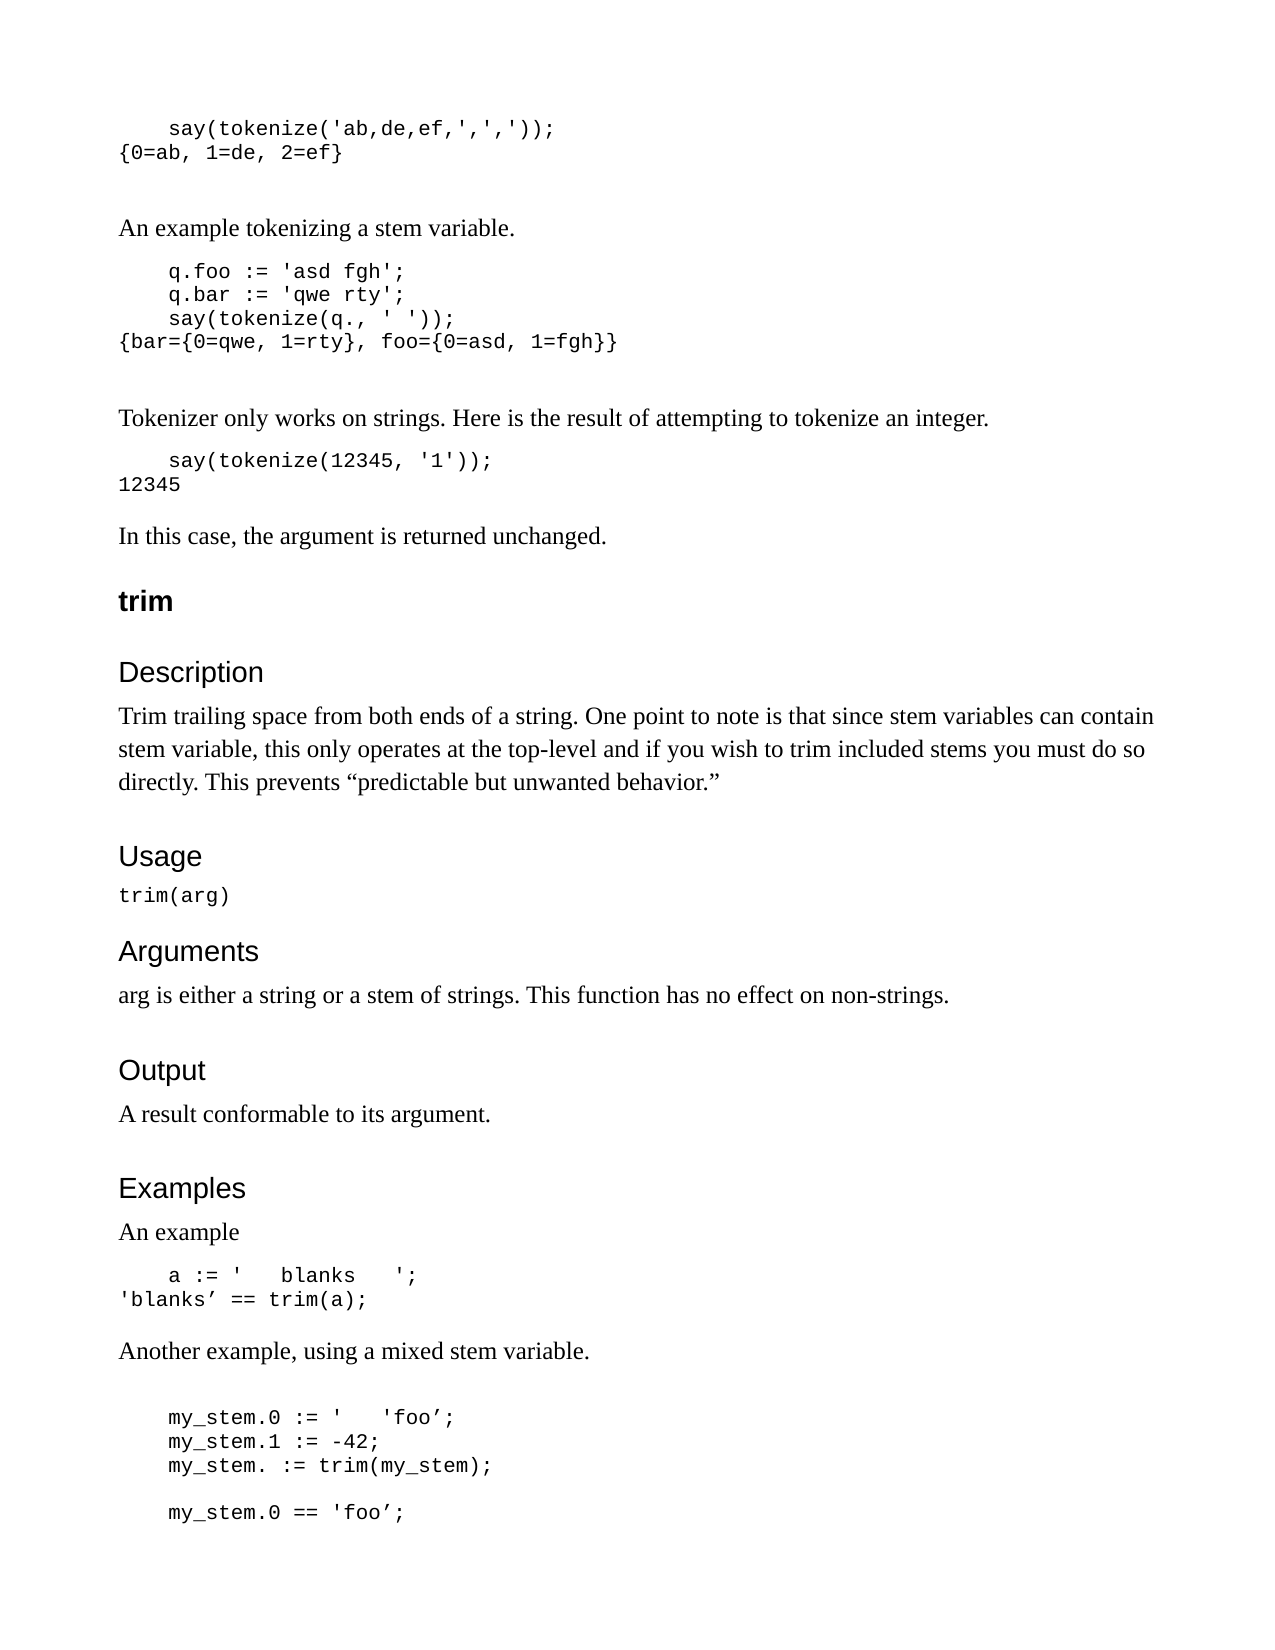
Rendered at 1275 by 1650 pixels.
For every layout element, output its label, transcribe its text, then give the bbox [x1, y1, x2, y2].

text my_stem.0 := ' 'foo’; [118, 1407, 1157, 1431]
text arg is either a string or a stem of strings. This function has no effect on non-strings. [118, 980, 1157, 1009]
text 12345 [118, 474, 1157, 498]
text {bar={0=qwe, 1=rty}, foo={0=asd, 1=fgh}} [118, 332, 1157, 355]
subtitle Arguments [118, 934, 1157, 968]
text my_stem.1 := -42; [118, 1431, 1157, 1454]
text 'blanks’ == trim(a); [118, 1289, 1157, 1312]
text A result conformable to its argument. [118, 1099, 1157, 1128]
text {0=ab, 1=de, 2=ef} [118, 142, 1157, 165]
text my_stem.0 == 'foo’; [118, 1502, 1157, 1526]
subtitle trim [118, 583, 1157, 617]
text An example [118, 1217, 1157, 1246]
text say(tokenize(q., ' ')); [118, 308, 1157, 332]
subtitle Output [118, 1053, 1157, 1086]
subtitle Description [118, 655, 1157, 688]
text In this case, the argument is returned unchanged. [118, 521, 1157, 550]
text trim(arg) [118, 886, 1157, 909]
subtitle Examples [118, 1171, 1157, 1205]
text Tokenizer only works on strings. Here is the result of attempting to tokenize an integer. [118, 403, 1157, 432]
text q.foo := 'asd fgh'; [118, 261, 1157, 284]
text Trim trailing space from both ends of a string. One point to note is that since stem variables can contain stem variable, this only operates at the top-level and if you wish to trim included stems you must do so directly. This prevents “predictable but unwanted behavior.” [118, 701, 1157, 796]
text say(tokenize(12345, '1')); [118, 450, 1157, 474]
text say(tokenize('ab,de,ef,',',')); [118, 118, 1157, 142]
text q.bar := 'qwe rty'; [118, 284, 1157, 308]
subtitle Usage [118, 839, 1157, 873]
text my_stem. := trim(my_stem); [118, 1454, 1157, 1478]
text An example tokenizing a stem variable. [118, 213, 1157, 242]
text Another example, using a mixed stem variable. [118, 1336, 1157, 1365]
text a := ' blanks '; [118, 1265, 1157, 1289]
